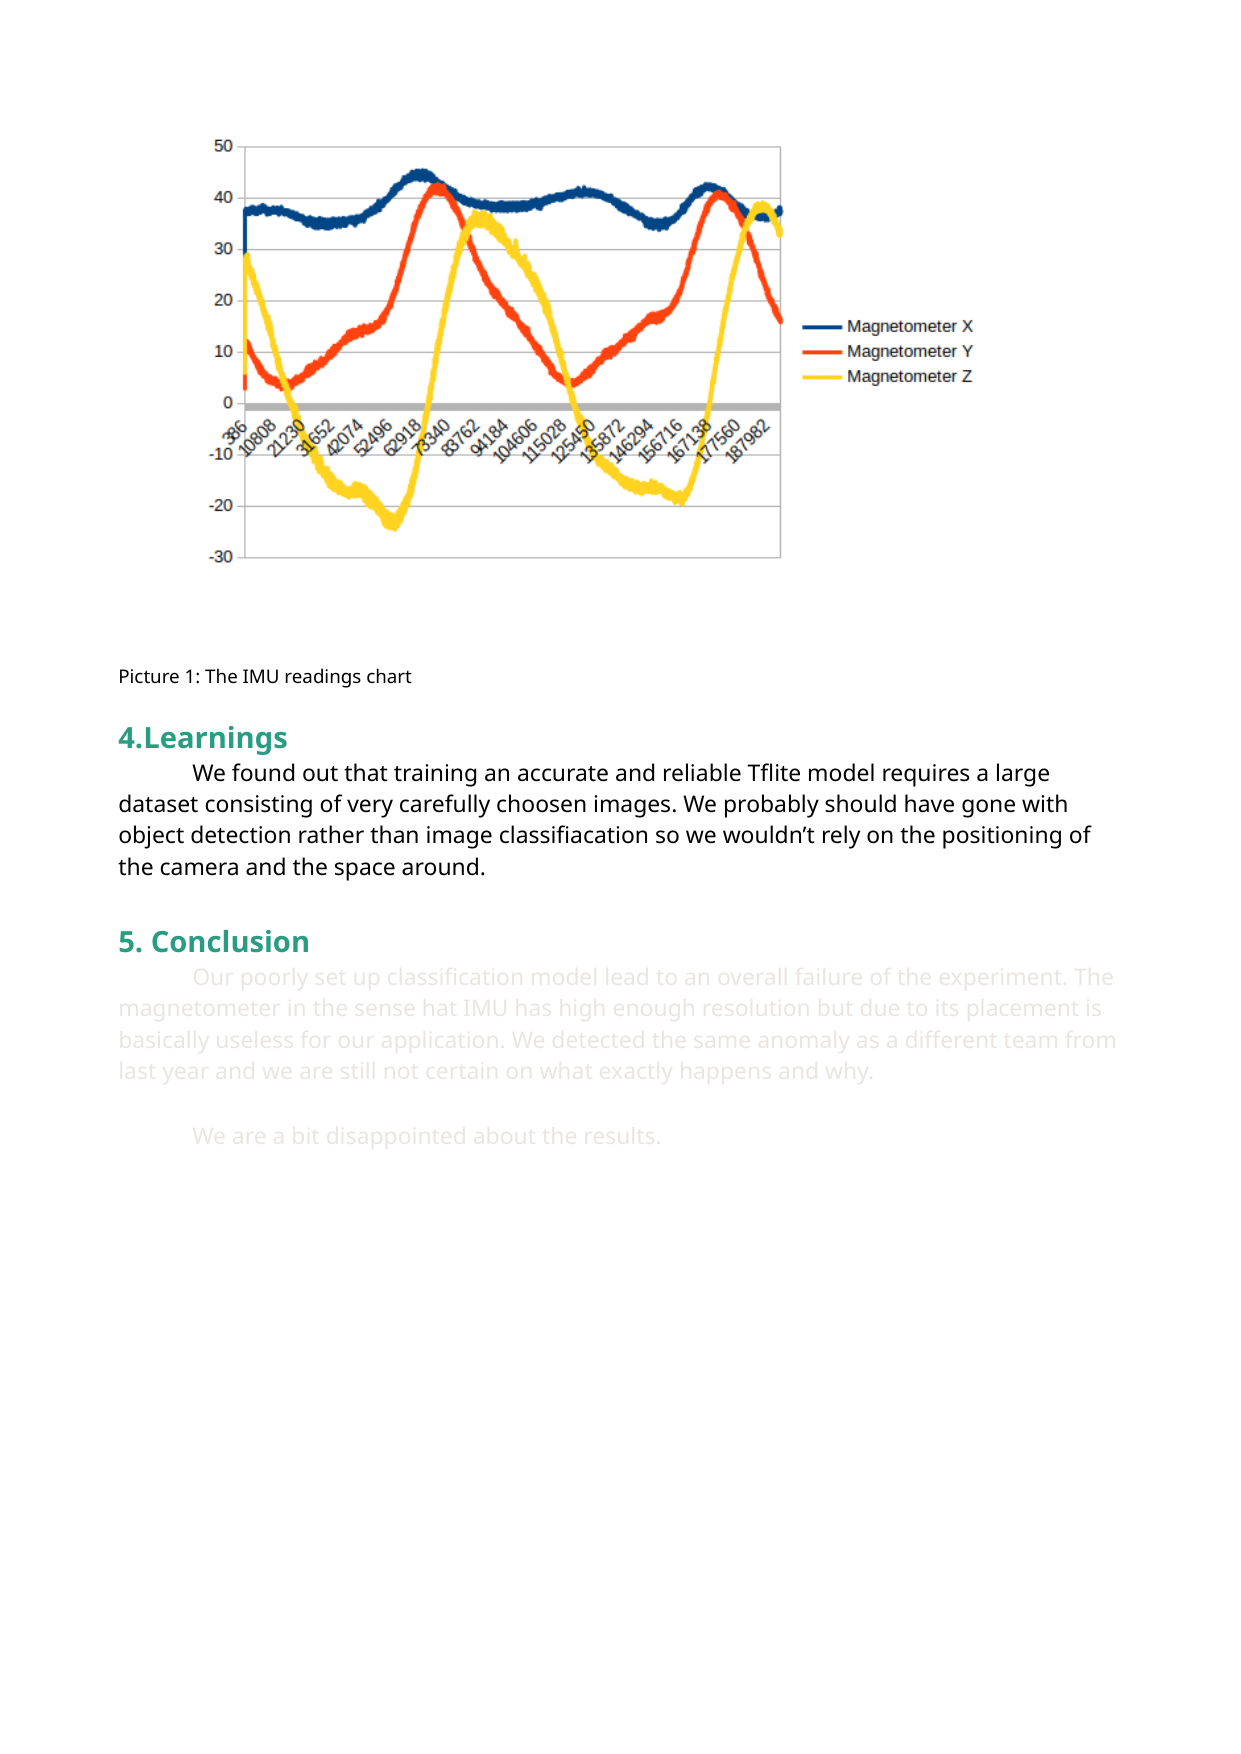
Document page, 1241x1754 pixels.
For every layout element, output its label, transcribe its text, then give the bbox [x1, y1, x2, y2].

text Picture 1: The IMU readings chart [118, 663, 1122, 689]
text 4.Learnings [118, 717, 1122, 757]
text 5. Conclusion [118, 921, 1122, 961]
picture [193, 128, 990, 577]
text Our poorly set up classification model lead to an overall failure of the experiment. The magnetometer in the sense hat IMU has high enough resolution but due to its placement is basically useless for our application. We detected the same anomaly as a different team from last year and we are still not certain on what exactly happens and why. [118, 961, 1122, 1086]
text We are a bit disappointed about the results. [118, 1120, 1122, 1151]
text We found out that training an accurate and reliable Tflite model requires a large dataset consisting of very carefully choosen images. We probably should have gone with object detection rather than image classifiacation so we wouldn’t rely on the positioning of the camera and the space around. [118, 757, 1122, 882]
